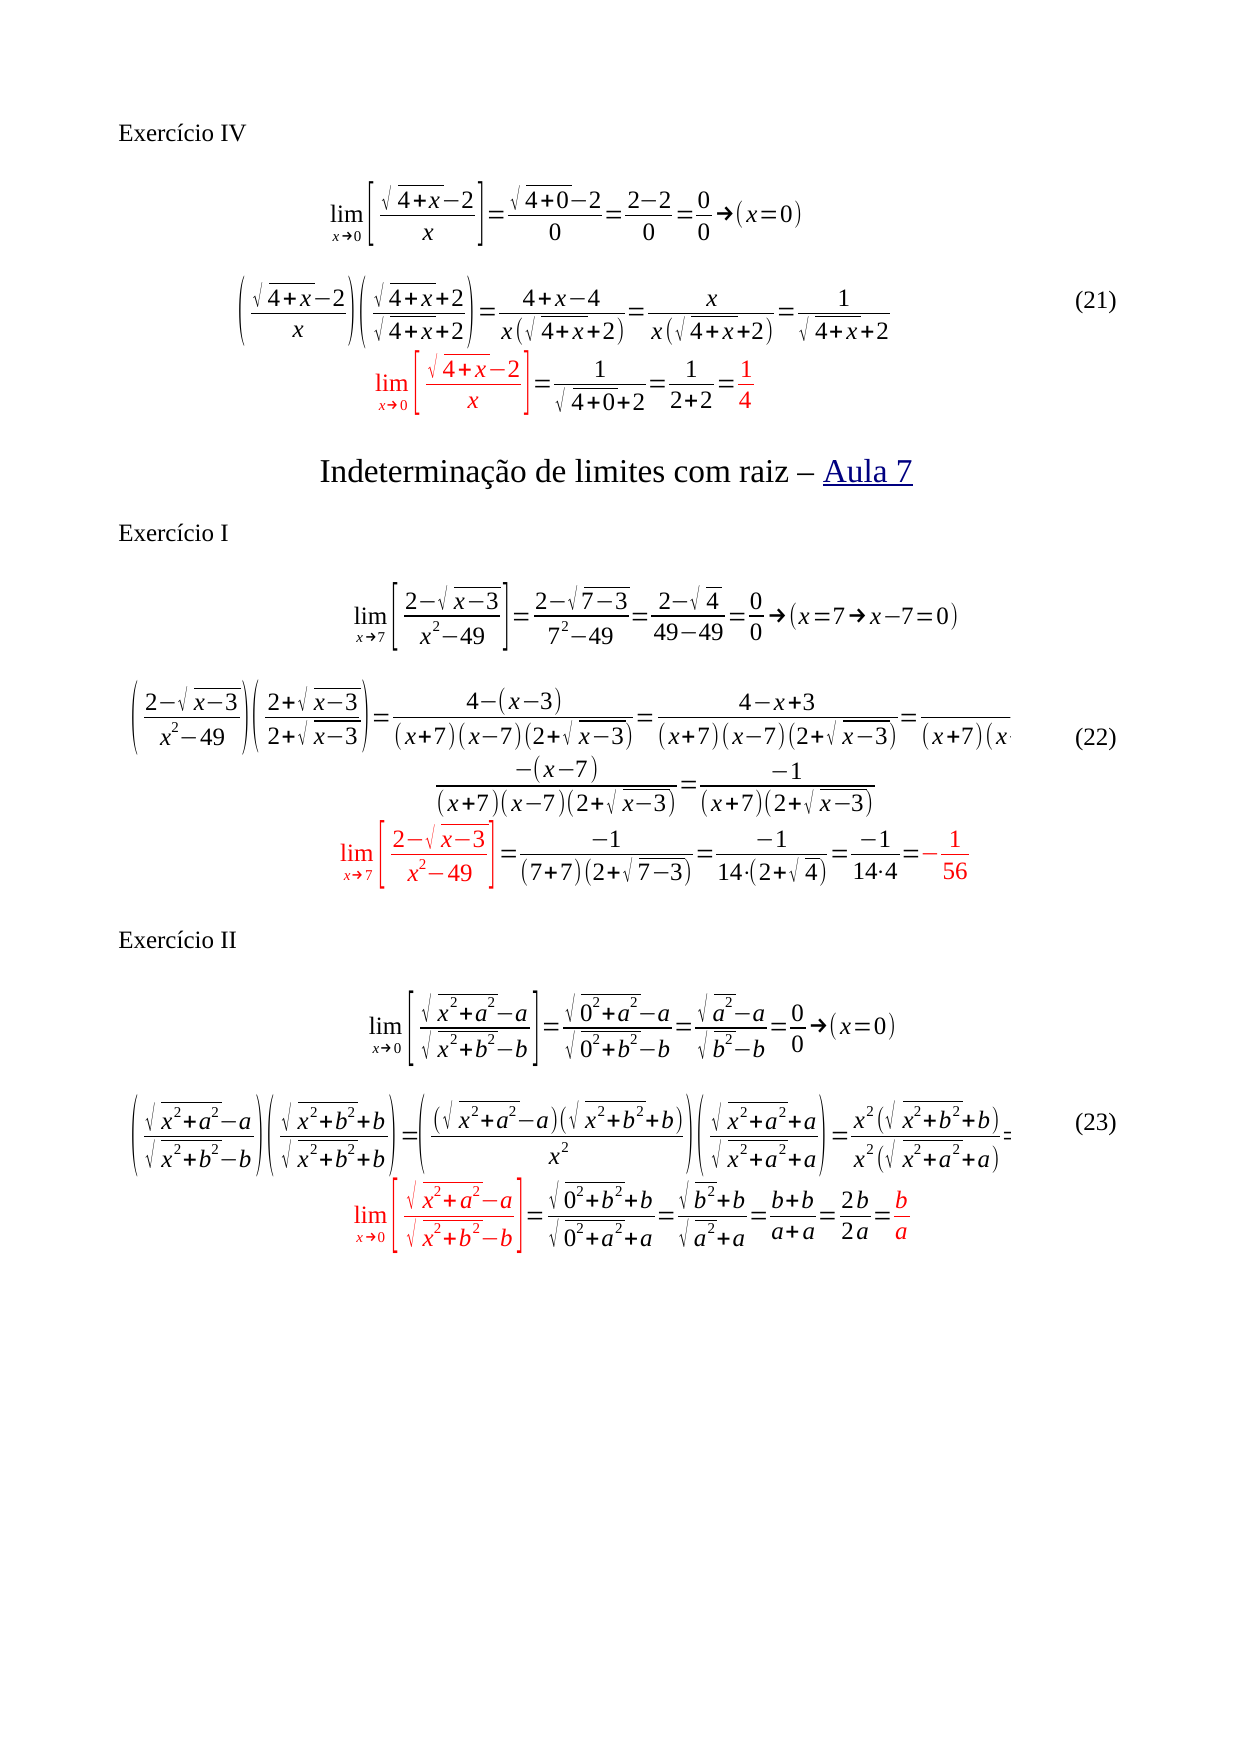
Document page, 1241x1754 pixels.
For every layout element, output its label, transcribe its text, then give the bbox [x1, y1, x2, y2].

table_header [118, 576, 1010, 897]
text Exercício I [118, 518, 1122, 547]
table_header (21) [1010, 176, 1122, 423]
table_header (22) [1010, 576, 1122, 897]
text Exercício IV [118, 118, 1122, 147]
table_header [118, 983, 1010, 1261]
text Exercício II [118, 925, 1122, 954]
table_header (23) [1010, 983, 1122, 1261]
text Indeterminação de limites com raiz – Aula 7 [118, 451, 1122, 490]
table_header [118, 176, 1010, 423]
